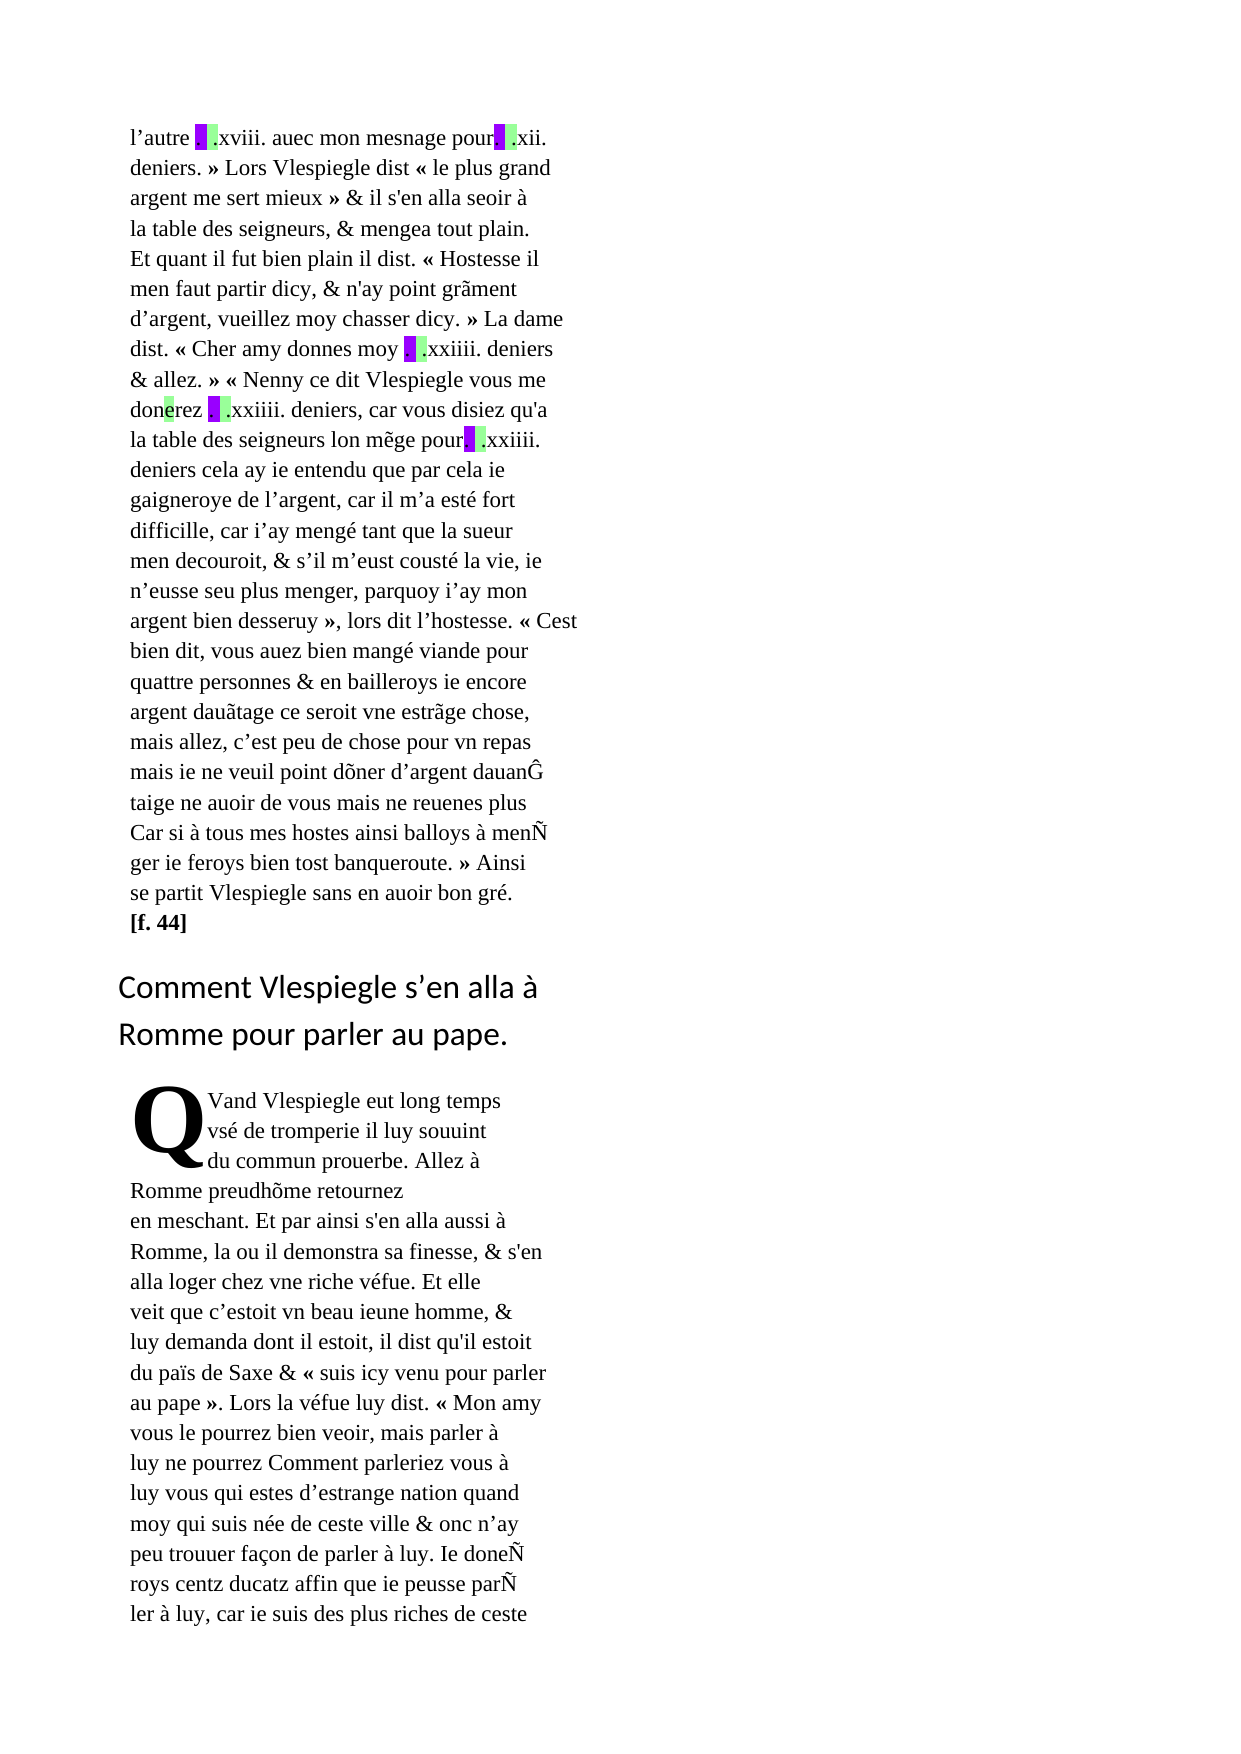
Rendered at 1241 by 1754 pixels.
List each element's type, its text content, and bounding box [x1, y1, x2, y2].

text l’autre . .xviii. auec mon mesnage pour. .xii. deniers. » Lors Vlespiegle dist « le plus grand argent me sert mieux » & il s'en alla seoir à la table des seigneurs, & mengea tout plain. Et quant il fut bien plain il dist. « Hostesse il men faut partir dicy, & n'ay point grãment d’argent, vueillez moy chasser dicy. » La dame dist. « Cher amy donnes moy . .xxiiii. deniers & allez. » « Nenny ce dit Vlespiegle vous me donerez . .xxiiii. deniers, car vous disiez qu'a la table des seigneurs lon mẽge pour. .xxiiii. deniers cela ay ie entendu que par cela ie gaigneroye de l’argent, car il m’a esté fort difficille, car i’ay mengé tant que la sueur men decouroit, & s’il m’eust cousté la vie, ie n’eusse seu plus menger, parquoy i’ay mon argent bien desseruy », lors dit l’hostesse. « Cest bien dit, vous auez bien mangé viande pour quattre personnes & en bailleroys ie encore argent dauãtage ce seroit vne estrãge chose, mais allez, c’est peu de chose pour vn repas mais ie ne veuil point dõner d’argent dauanĜ taige ne auoir de vous mais ne reuenes plus Car si à tous mes hostes ainsi balloys à menÑ ger ie feroys bien tost banqueroute. » Ainsi se partit Vlespiegle sans en auoir bon gré. [f. 44] [118, 118, 1122, 942]
text Comment Vlespiegle s’en alla à Romme pour parler au pape. [118, 966, 1122, 1054]
text QVand Vlespiegle eut long temps vsé de tromperie il luy souuint du commun prouerbe. Allez à Romme preudhõme retournez en meschant. Et par ainsi s'en alla aussi à Romme, la ou il demonstra sa finesse, & s'en alla loger chez vne riche véfue. Et elle veit que c’estoit vn beau ieune homme, & luy demanda dont il estoit, il dist qu'il estoit du païs de Saxe & « suis icy venu pour parler au pape ». Lors la véfue luy dist. « Mon amy vous le pourrez bien veoir, mais parler à luy ne pourrez Comment parleriez vous à luy vous qui estes d’estrange nation quand moy qui suis née de ceste ville & onc n’ay peu trouuer façon de parler à luy. Ie doneÑ roys centz ducatz affin que ie peusse parÑ ler à luy, car ie suis des plus riches de ceste [118, 1081, 1122, 1633]
